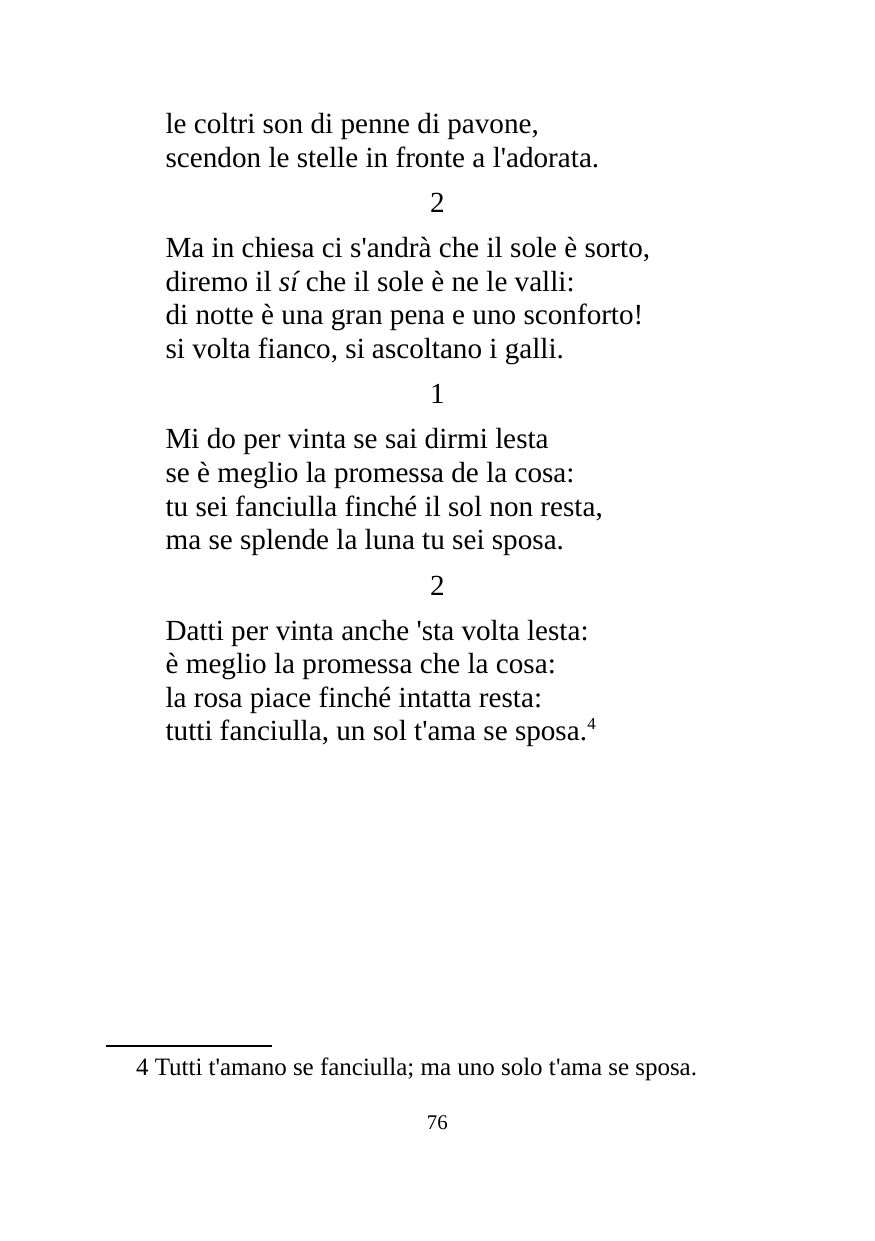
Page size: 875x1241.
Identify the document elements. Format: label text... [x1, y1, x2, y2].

text Datti per vinta anche 'sta volta lesta: è meglio la promessa che la cosa: la rosa piace finché intatta resta: tutti fanciulla, un sol t'ama se sposa. [165, 613, 768, 747]
text 2 [106, 568, 768, 601]
text 1 [106, 376, 768, 410]
text 2 [106, 185, 768, 219]
text Tutti t'amano se fanciulla; ma uno solo t'ama se sposa. [106, 1052, 768, 1080]
text le coltri son di penne di pavone, scendon le stelle in fronte a l'adorata. [165, 106, 768, 173]
text Ma in chiesa ci s'andrà che il sole è sorto, diremo il sí che il sole è ne le valli: di notte è una gran pena e uno sconforto! si volta fianco, si ascoltano i galli. [165, 230, 768, 364]
text Mi do per vinta se sai dirmi lesta se è meglio la promessa de la cosa: tu sei fanciulla finché il sol non resta, ma se splende la luna tu sei sposa. [165, 422, 768, 556]
